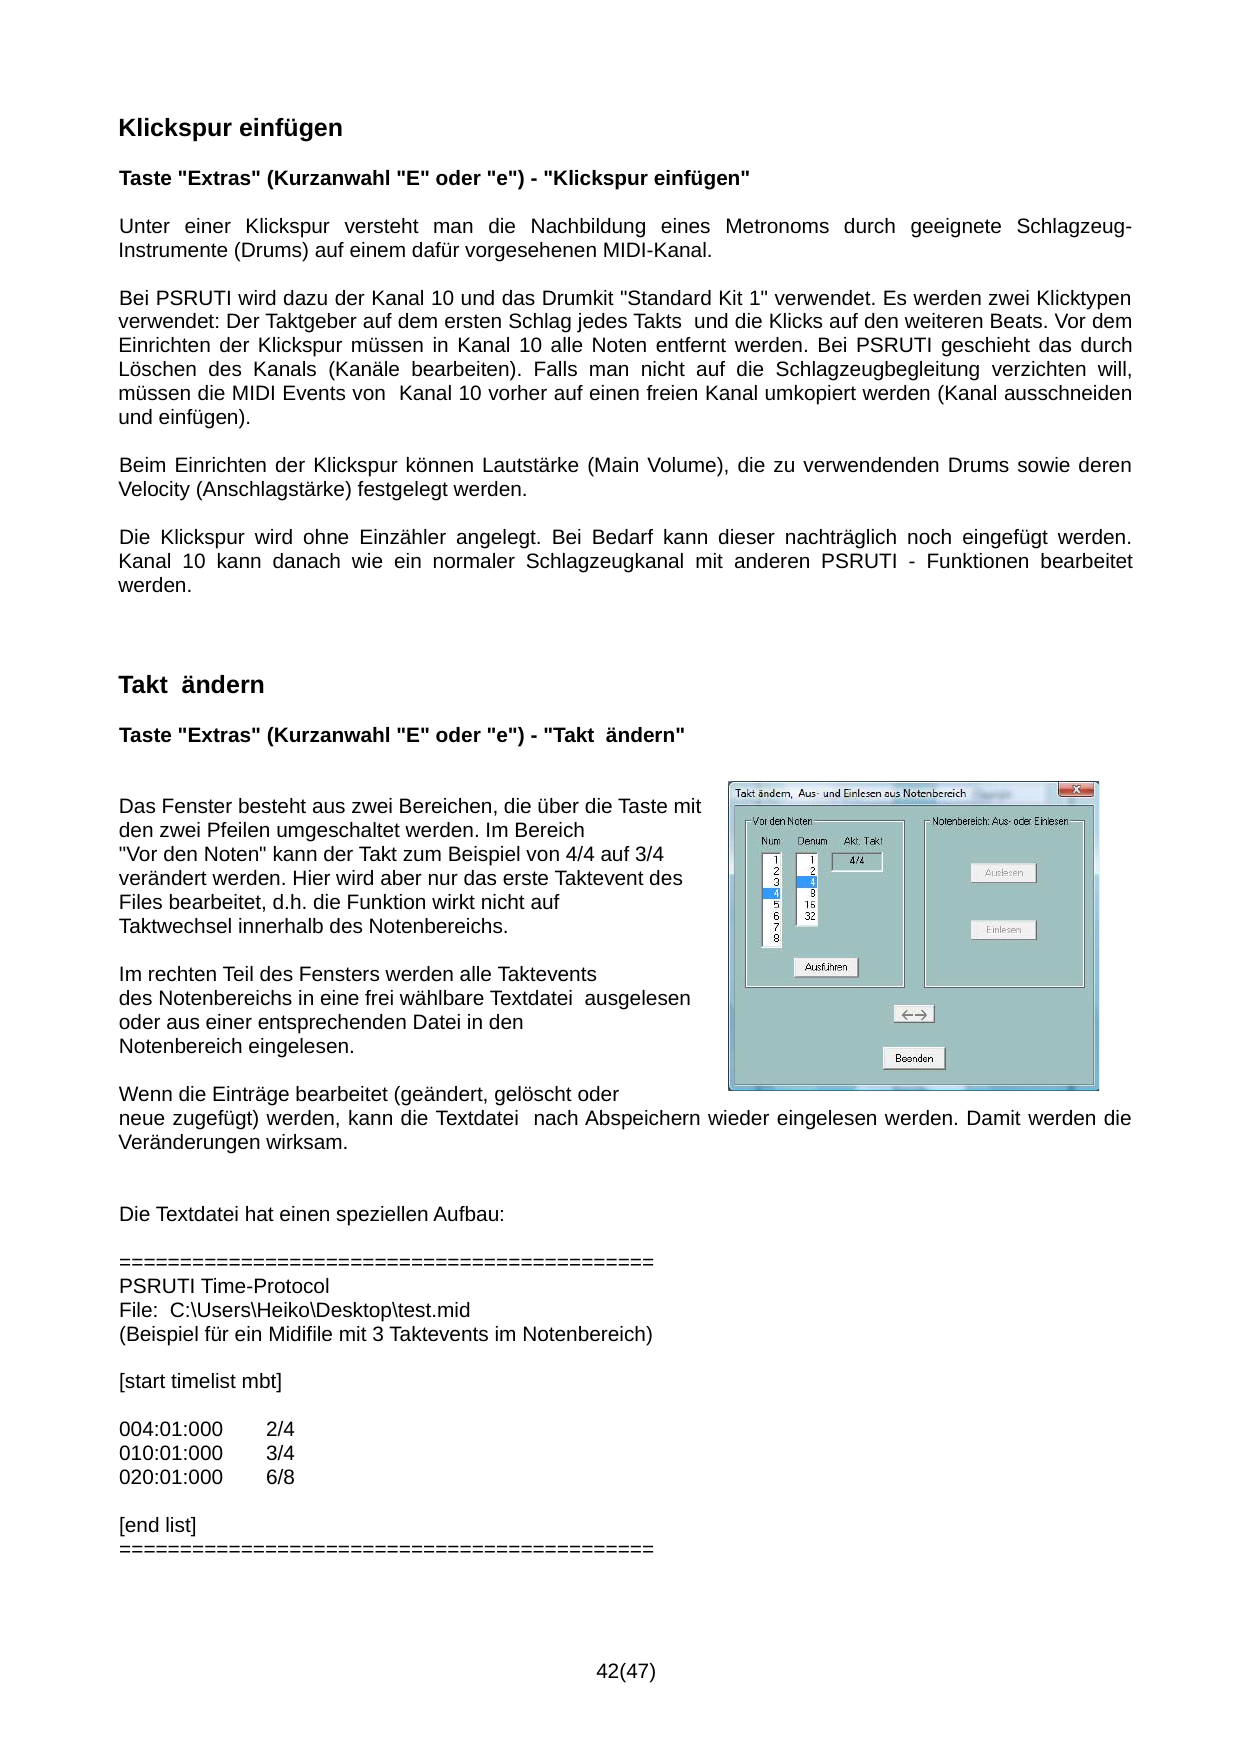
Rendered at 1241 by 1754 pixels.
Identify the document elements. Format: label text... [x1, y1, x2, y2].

text Im rechten Teil des Fensters werden alle Taktevents [118, 962, 728, 986]
text Die Textdatei hat einen speziellen Aufbau: [118, 1202, 1134, 1226]
text Taste "Extras" (Kurzanwahl "E" oder "e") - "Takt ändern" [118, 722, 1134, 746]
text Taktwechsel innerhalb des Notenbereichs. [118, 914, 728, 938]
text [1100, 1034, 1134, 1058]
text Notenbereich eingelesen. [118, 1034, 728, 1058]
text (Beispiel für ein Midifile mit 3 Taktevents im Notenbereich) [118, 1321, 1134, 1345]
text Die Klickspur wird ohne Einzähler angelegt. Bei Bedarf kann dieser nachträglich noch eingefügt werden. Kanal 10 kann danach wie ein normaler Schlagzeugkanal mit anderen PSRUTI - Funktionen bearbeitet werden. [118, 525, 1134, 597]
text 004:01:000 2/4 [118, 1417, 1134, 1441]
text PSRUTI Time-Protocol [118, 1273, 1134, 1297]
subtitle Takt ändern [118, 670, 1134, 698]
text den zwei Pfeilen umgeschaltet werden. Im Bereich [118, 818, 728, 842]
text Das Fenster besteht aus zwei Bereichen, die über die Taste mit [118, 794, 728, 818]
text des Notenbereichs in eine frei wählbare Textdatei ausgelesen [118, 986, 728, 1010]
text "Vor den Noten" kann der Takt zum Beispiel von 4/4 auf 3/4 [118, 842, 728, 866]
text neue zugefügt) werden, kann die Textdatei nach Abspeichern wieder eingelesen werden. Damit werden die Veränderungen wirksam. [118, 1106, 1134, 1154]
text 020:01:000 6/8 [118, 1465, 1134, 1489]
text Wenn die Einträge bearbeitet (geändert, gelöscht oder [118, 1082, 1134, 1106]
text Bei PSRUTI wird dazu der Kanal 10 und das Drumkit "Standard Kit 1" verwendet. Es werden zwei Klicktypen verwendet: Der Taktgeber auf dem ersten Schlag jedes Takts und die Klicks auf den weiteren Beats. Vor dem Einrichten der Klickspur müssen in Kanal 10 alle Noten entfernt werden. Bei PSRUTI geschieht das durch Löschen des Kanals (Kanäle bearbeiten). Falls man nicht auf die Schlagzeugbegleitung verzichten will, müssen die MIDI Events von Kanal 10 vorher auf einen freien Kanal umkopiert werden (Kanal ausschneiden und einfügen). [118, 285, 1134, 429]
text verändert werden. Hier wird aber nur das erste Taktevent des [118, 866, 728, 890]
text 010:01:000 3/4 [118, 1441, 1134, 1465]
text ============================================ [118, 1249, 1134, 1273]
subtitle Klickspur einfügen [118, 113, 1134, 142]
text Files bearbeitet, d.h. die Funktion wirkt nicht auf [118, 890, 728, 914]
text Taste "Extras" (Kurzanwahl "E" oder "e") - "Klickspur einfügen" [118, 166, 1134, 189]
text Beim Einrichten der Klickspur können Lautstärke (Main Volume), die zu verwendenden Drums sowie deren Velocity (Anschlagstärke) festgelegt werden. [118, 453, 1134, 501]
text [end list] [118, 1513, 1134, 1537]
text [start timelist mbt] [118, 1369, 1134, 1393]
text Unter einer Klickspur versteht man die Nachbildung eines Metronoms durch geeignete Schlagzeug-Instrumente (Drums) auf einem dafür vorgesehenen MIDI-Kanal. [118, 213, 1134, 261]
picture [728, 781, 1100, 1091]
text File: C:\Users\Heiko\Desktop\test.mid [118, 1297, 1134, 1321]
text oder aus einer entsprechenden Datei in den [118, 1010, 728, 1034]
text [1100, 914, 1134, 938]
text ============================================ [118, 1537, 1134, 1561]
